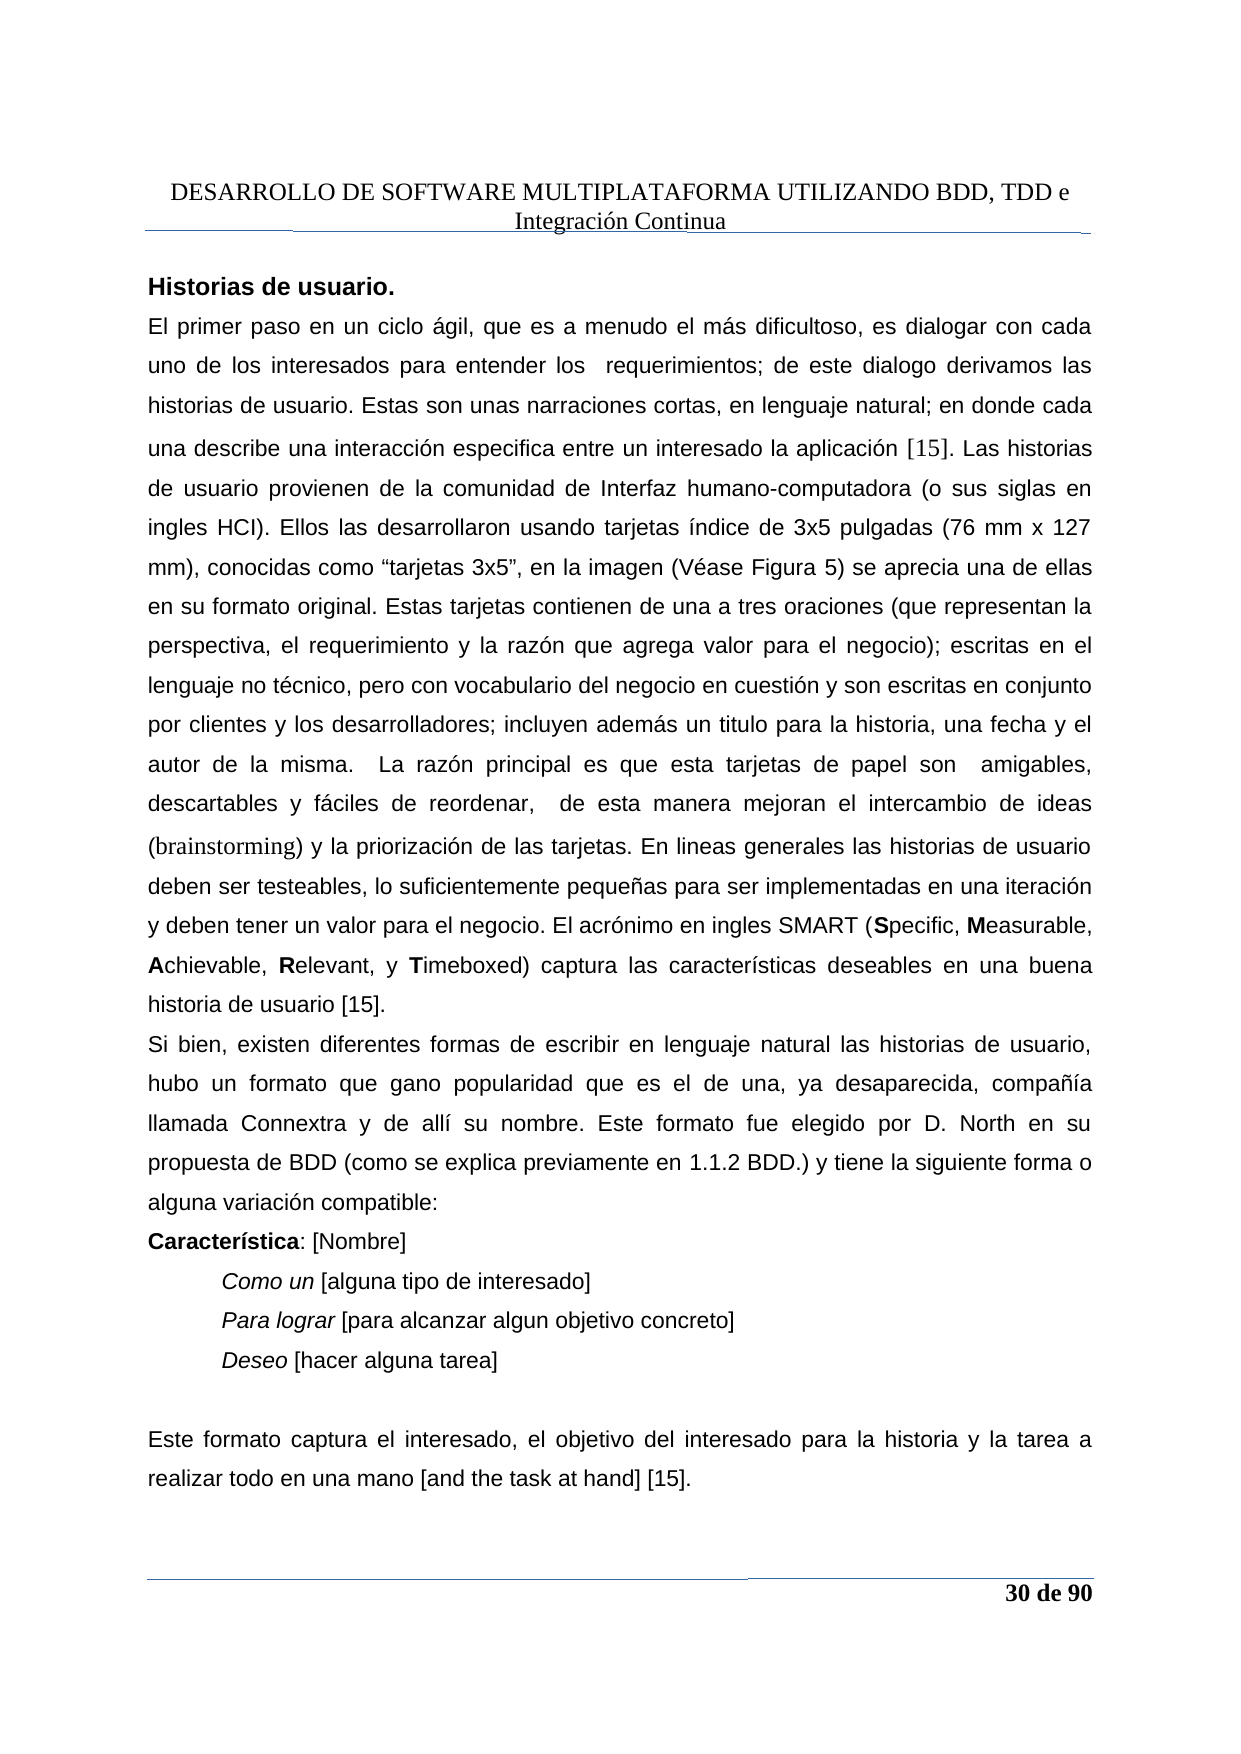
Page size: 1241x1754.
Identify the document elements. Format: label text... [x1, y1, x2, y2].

text Como un [alguna tipo de interesado] [148, 1268, 1093, 1294]
text Deseo [hacer alguna tarea] [148, 1347, 1093, 1373]
text Si bien, existen diferentes formas de escribir en lenguaje natural las historias de usuario, hubo un formato que gano popularidad que es el de una, ya desaparecida, compañía llamada Connextra y de allí su nombre. Este formato fue elegido por D. North en su propuesta de BDD (como se explica previamente en 1.1.2 BDD.) y tiene la siguiente forma o alguna variación compatible: [148, 1031, 1093, 1215]
text Para lograr [para alcanzar algun objetivo concreto] [148, 1307, 1093, 1333]
text El primer paso en un ciclo ágil, que es a menudo el más dificultoso, es dialogar con cada uno de los interesados para entender los requerimientos; de este dialogo derivamos las historias de usuario. Estas son unas narraciones cortas, en lenguaje natural; en donde cada una describe una interacción especifica entre un interesado la aplicación [15]. Las historias de usuario provienen de la comunidad de Interfaz humano-computadora (o sus siglas en ingles HCI). Ellos las desarrollaron usando tarjetas índice de 3x5 pulgadas (76 mm x 127 mm), conocidas como “tarjetas 3x5”, en la imagen (Véase Figura 5) se aprecia una de ellas en su formato original. Estas tarjetas contienen de una a tres oraciones (que representan la perspectiva, el requerimiento y la razón que agrega valor para el negocio); escritas en el lenguaje no técnico, pero con vocabulario del negocio en cuestión y son escritas en conjunto por clientes y los desarrolladores; incluyen además un titulo para la historia, una fecha y el autor de la misma. La razón principal es que esta tarjetas de papel son amigables, descartables y fáciles de reordenar, de esta manera mejoran el intercambio de ideas (brainstorming) y la priorización de las tarjetas. En lineas generales las historias de usuario deben ser testeables, lo suficientemente pequeñas para ser implementadas en una iteración y deben tener un valor para el negocio. El acrónimo en ingles SMART (Specific, Measurable, Achievable, Relevant, y Timeboxed) captura las características deseables en una buena historia de usuario [15]. [148, 313, 1093, 1018]
text Característica: [Nombre] [148, 1228, 1093, 1254]
subtitle Historias de usuario. [148, 272, 1093, 300]
text Este formato captura el interesado, el objetivo del interesado para la historia y la tarea a realizar todo en una mano [and the task at hand] [15]. [148, 1426, 1093, 1491]
